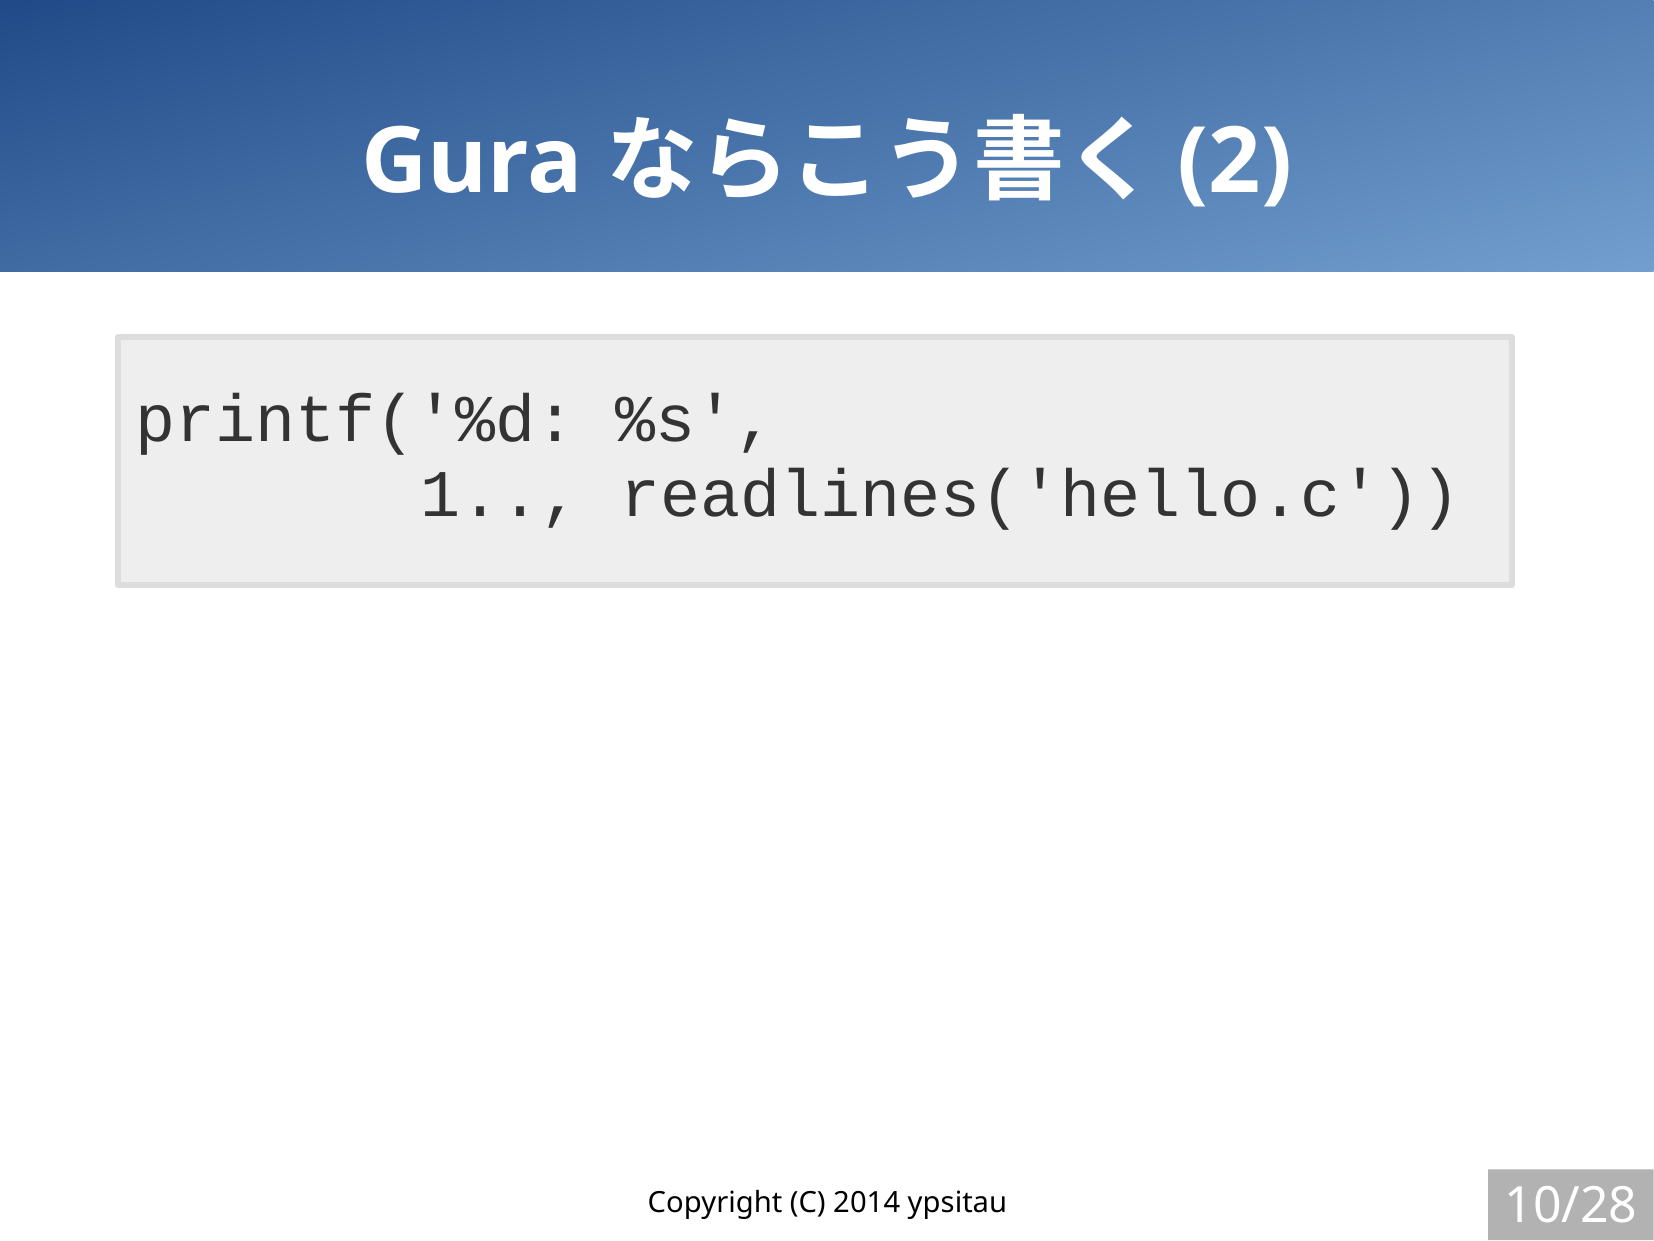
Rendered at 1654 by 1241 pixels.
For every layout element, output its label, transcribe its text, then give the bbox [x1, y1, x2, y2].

text_box printf('%d: %s', 1.., readlines('hello.c')) [118, 337, 1512, 586]
title Gura ならこう書く (2) [82, 49, 1571, 257]
